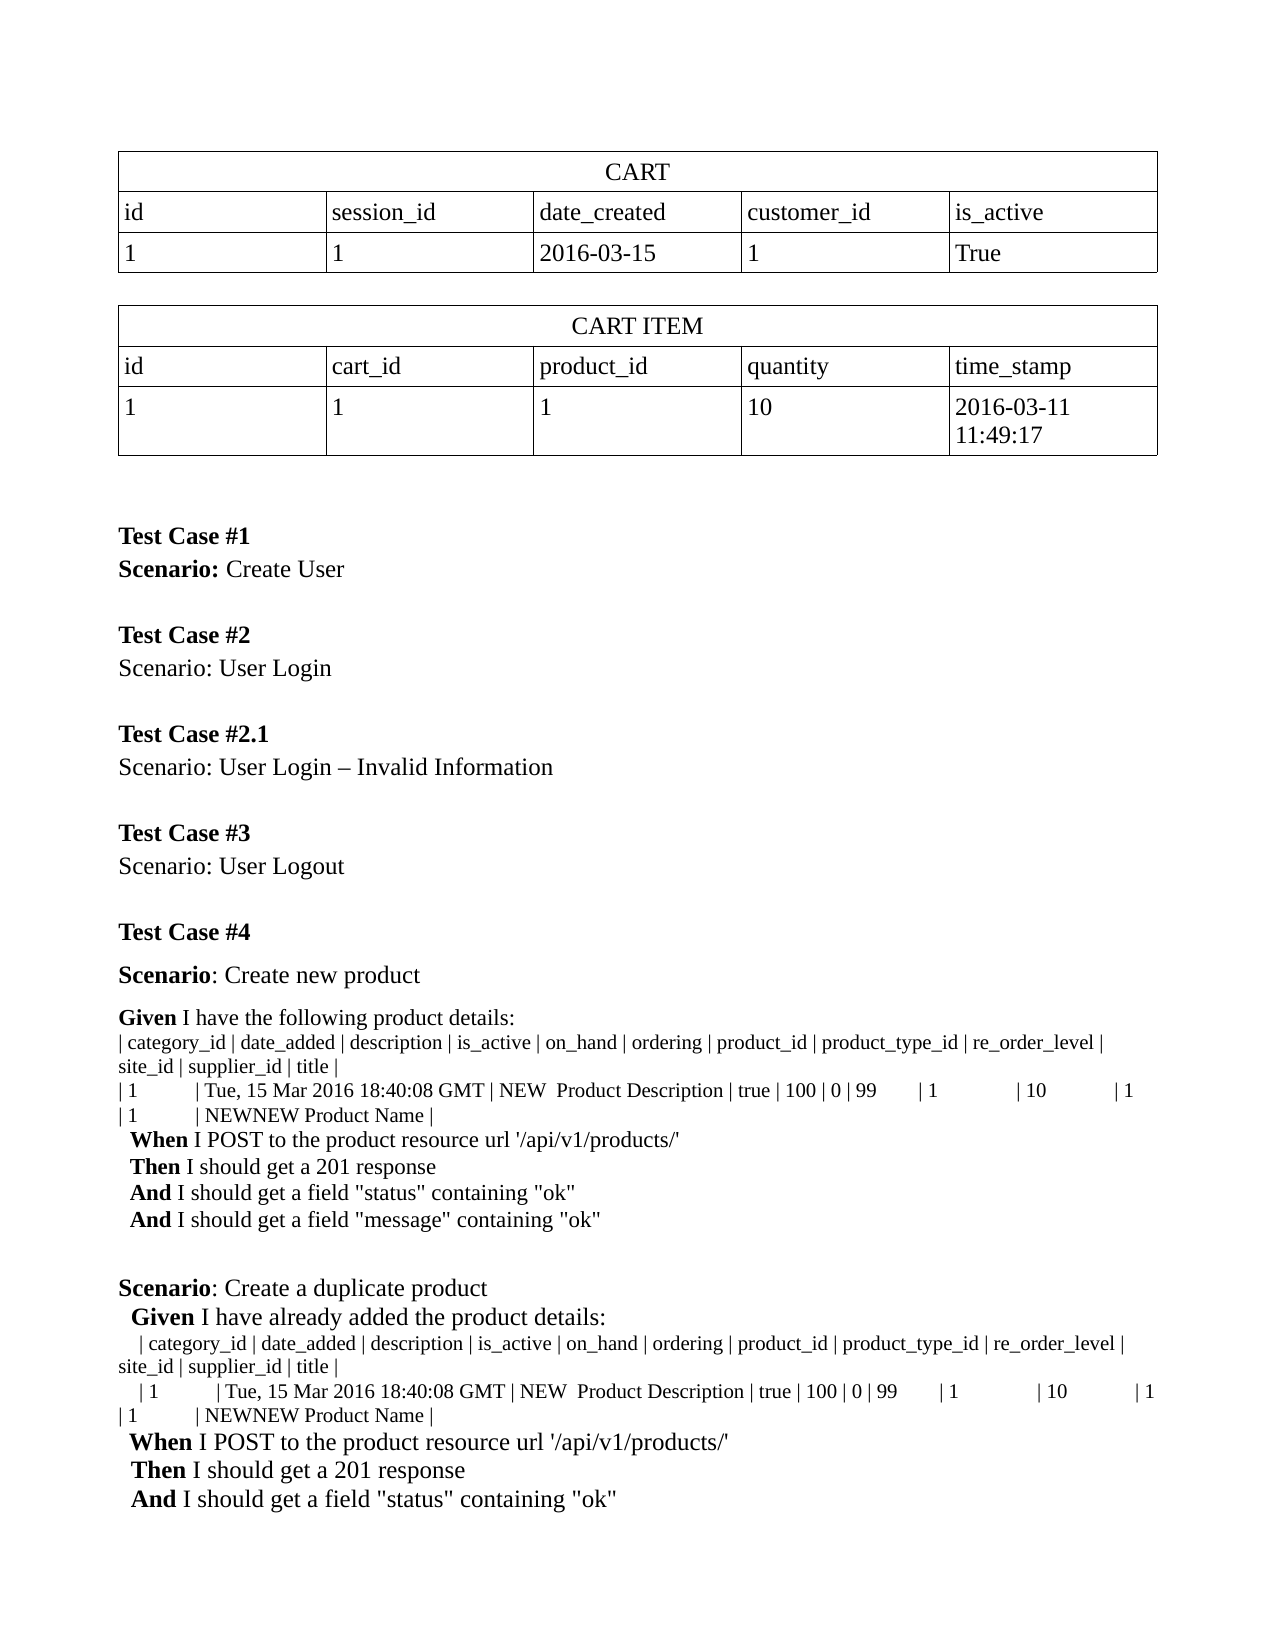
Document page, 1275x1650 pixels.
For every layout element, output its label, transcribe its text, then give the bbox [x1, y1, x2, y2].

text Test Case #1 [118, 521, 1157, 550]
text Scenario: Create new product [118, 961, 1157, 989]
text Test Case #4 [118, 917, 1157, 946]
table_cell customer_id [742, 192, 949, 232]
table_cell session_id [327, 192, 533, 232]
text | category_id | date_added | description | is_active | on_hand | ordering | product_id | product_type_id | re_order_level | site_id | supplier_id | title | [118, 1330, 1157, 1378]
text When I POST to the product resource url '/api/v1/products/' [118, 1127, 1157, 1153]
table_cell 1 [742, 233, 949, 272]
text | 1 | Tue, 15 Mar 2016 18:40:08 GMT | NEW Product Description | true | 100 | 0 | 99 | 1 | 10 | 1 | 1 | NEWNEW Product Name | [118, 1078, 1157, 1127]
table_cell is_active [950, 192, 1157, 232]
text Scenario: User Login [118, 653, 1157, 682]
table_cell 10 [742, 387, 949, 455]
text Scenario: User Login – Invalid Information [118, 752, 1157, 781]
table_cell 1 [119, 387, 326, 455]
text Test Case #2 [118, 620, 1157, 649]
text When I POST to the product resource url '/api/v1/products/' [118, 1427, 1157, 1455]
table_cell 1 [327, 233, 533, 272]
table_cell cart_id [327, 347, 533, 386]
text Then I should get a 201 response [118, 1455, 1157, 1484]
table_cell id [119, 347, 326, 386]
text Test Case #2.1 [118, 719, 1157, 748]
text And I should get a field "status" containing "ok" [118, 1179, 1157, 1206]
text And I should get a field "message" containing "ok" [118, 1206, 1157, 1232]
text Scenario: User Logout [118, 851, 1157, 880]
table_cell 2016-03-11 11:49:17 [950, 387, 1157, 455]
table_cell product_id [534, 347, 741, 386]
table_cell date_created [534, 192, 741, 232]
text Given I have already added the product details: [118, 1302, 1157, 1330]
table_cell True [950, 233, 1157, 272]
table_cell 1 [534, 387, 741, 455]
table_header CART [119, 152, 1157, 191]
text | 1 | Tue, 15 Mar 2016 18:40:08 GMT | NEW Product Description | true | 100 | 0 | 99 | 1 | 10 | 1 | 1 | NEWNEW Product Name | [118, 1378, 1157, 1427]
table_cell quantity [742, 347, 949, 386]
text Then I should get a 201 response [118, 1153, 1157, 1179]
text Given I have the following product details: [118, 1004, 1157, 1030]
text Test Case #3 [118, 818, 1157, 847]
text Scenario: Create User [118, 554, 1157, 583]
text Scenario: Create a duplicate product [118, 1273, 1157, 1302]
text | category_id | date_added | description | is_active | on_hand | ordering | product_id | product_type_id | re_order_level | site_id | supplier_id | title | [118, 1030, 1157, 1078]
table_cell 2016-03-15 [534, 233, 741, 272]
table_cell id [119, 192, 326, 232]
text And I should get a field "status" containing "ok" [118, 1484, 1157, 1513]
table_header CART ITEM [119, 306, 1157, 346]
table_cell 1 [327, 387, 533, 455]
table_cell 1 [119, 233, 326, 272]
table_cell time_stamp [950, 347, 1157, 386]
